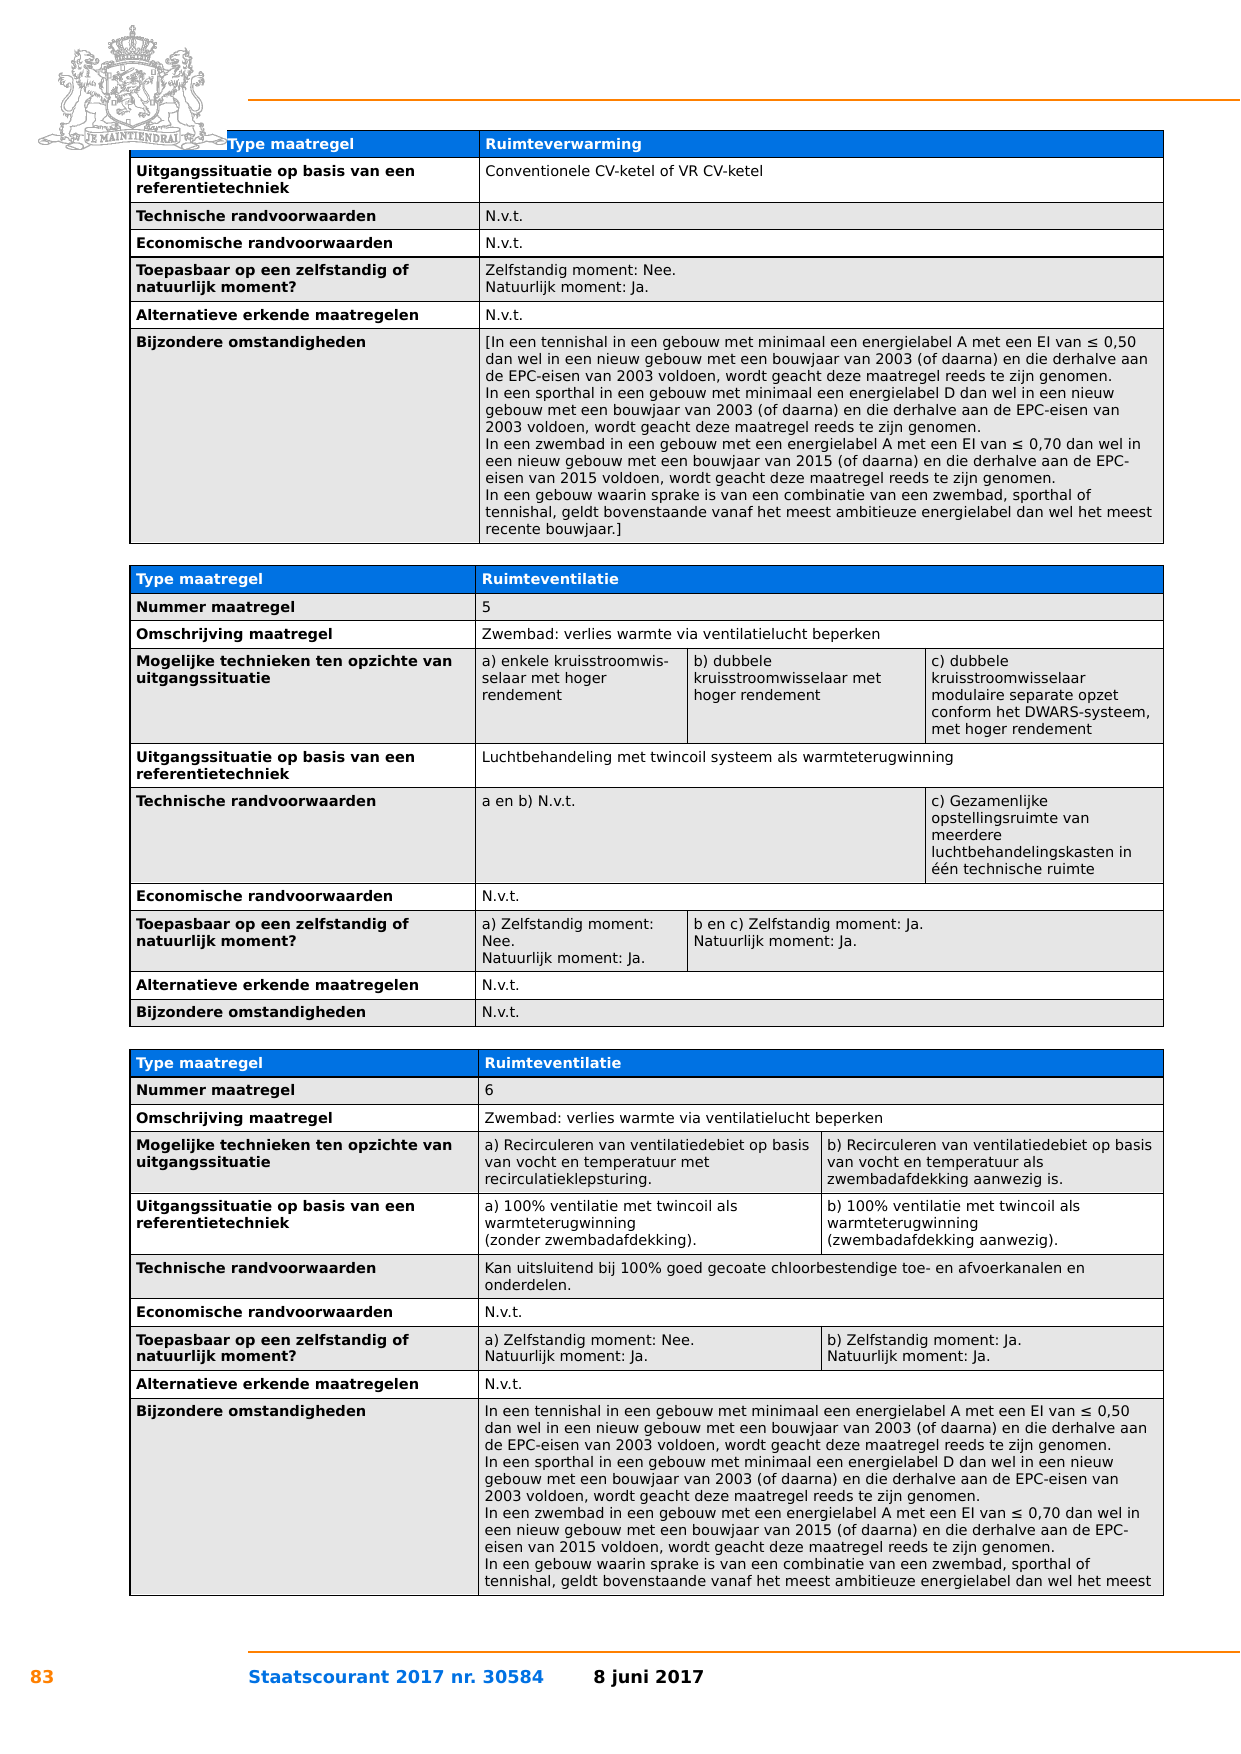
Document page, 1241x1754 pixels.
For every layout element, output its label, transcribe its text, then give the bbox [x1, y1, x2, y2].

table_cell Luchtbehandeling met twincoil systeem als warmteterugwinning [476, 744, 1163, 787]
table_cell a) 100% ventilatie met twincoil als warmteterugwinning (zonder zwembadafdekking). [479, 1194, 821, 1254]
picture [38, 25, 227, 150]
table_header Ruimteverwarming [480, 131, 1163, 157]
table_cell Mogelijke technieken ten opzichte van uitgangssituatie [131, 1132, 478, 1192]
table_cell Technische randvoorwaarden [131, 203, 479, 229]
table_cell Economische randvoorwaarden [131, 230, 479, 256]
table_cell Alternatieve erkende maatregelen [131, 972, 475, 999]
table_cell [In een tennishal in een gebouw met minimaal een energielabel A met een EI van ≤ 0,50 dan wel in een nieuw gebouw met een bouwjaar van 2003 (of daarna) en die derhalve aan de EPC-eisen van 2003 voldoen, wordt geacht deze maatregel reeds te zijn genomen. In een sporthal in een gebouw met minimaal een energielabel D dan wel in een nieuw gebouw met een bouwjaar van 2003 (of daarna) en die derhalve aan de EPC-eisen van 2003 voldoen, wordt geacht deze maatregel reeds te zijn genomen. In een zwembad in een gebouw met een energielabel A met een EI van ≤ 0,70 dan wel in een nieuw gebouw met een bouwjaar van 2015 (of daarna) en die derhalve aan de EPC-eisen van 2015 voldoen, wordt geacht deze maatregel reeds te zijn genomen. In een gebouw waarin sprake is van een combinatie van een zwembad, sporthal of tennishal, geldt bovenstaande vanaf het meest ambitieuze energielabel dan wel het meest recente bouwjaar.] [480, 329, 1163, 542]
table_cell b) dubbele kruisstroomwisselaar met hoger rendement [688, 649, 925, 743]
table_cell Zwembad: verlies warmte via ventilatielucht beperken [476, 621, 1163, 647]
table_cell N.v.t. [476, 1000, 1163, 1026]
table_cell Omschrijving maatregel [131, 1105, 478, 1131]
table_cell b) Zelfstandig moment: Ja. Natuurlijk moment: Ja. [822, 1327, 1163, 1370]
table_cell N.v.t. [476, 884, 1163, 910]
table_cell N.v.t. [479, 1371, 1163, 1397]
table_cell Economische randvoorwaarden [131, 884, 475, 910]
table_cell Uitgangssituatie op basis van een referentietechniek [131, 158, 479, 202]
table_cell a) Recirculeren van ventilatiedebiet op basis van vocht en temperatuur met recirculatieklepsturing. [479, 1132, 821, 1192]
table_cell Toepasbaar op een zelfstandig of natuurlijk moment? [131, 1327, 478, 1370]
table_cell Zwembad: verlies warmte via ventilatielucht beperken [479, 1105, 1163, 1131]
table_cell Alternatieve erkende maatregelen [131, 1371, 478, 1397]
table_header Ruimteventilatie [476, 566, 1163, 593]
table_cell c) dubbele kruisstroomwisselaar modulaire separate opzet conform het DWARS-systeem, met hoger rendement [926, 649, 1163, 743]
table_cell Toepasbaar op een zelfstandig of natuurlijk moment? [131, 911, 475, 971]
table_cell Uitgangssituatie op basis van een referentietechniek [131, 744, 475, 787]
table_cell Economische randvoorwaarden [131, 1299, 478, 1326]
table_cell N.v.t. [480, 302, 1163, 328]
table_cell Kan uitsluitend bij 100% goed gecoate chloorbestendige toe- en afvoerkanalen en onderdelen. [479, 1255, 1163, 1298]
table_cell a) enkele kruisstroomwis-selaar met hoger rendement [476, 649, 687, 743]
table_cell a en b) N.v.t. [476, 788, 925, 882]
table_cell Bijzondere omstandigheden [131, 329, 479, 542]
table_cell N.v.t. [476, 972, 1163, 999]
table_cell c) Gezamenlijke opstellingsruimte van meerdere luchtbehandelingskasten in één technische ruimte [926, 788, 1163, 882]
table_cell Omschrijving maatregel [131, 621, 475, 647]
table_header Type maatregel [131, 131, 479, 157]
table_cell 5 [476, 594, 1163, 620]
table_header Ruimteventilatie [479, 1050, 1163, 1076]
table_cell Zelfstandig moment: Nee. Natuurlijk moment: Ja. [480, 258, 1163, 301]
table_cell b) Recirculeren van ventilatiedebiet op basis van vocht en temperatuur als zwembadafdekking aanwezig is. [822, 1132, 1163, 1192]
table_cell b en c) Zelfstandig moment: Ja. Natuurlijk moment: Ja. [688, 911, 1163, 971]
table_cell Uitgangssituatie op basis van een referentietechniek [131, 1194, 478, 1254]
table_cell In een tennishal in een gebouw met minimaal een energielabel A met een EI van ≤ 0,50 dan wel in een nieuw gebouw met een bouwjaar van 2003 (of daarna) en die derhalve aan de EPC-eisen van 2003 voldoen, wordt geacht deze maatregel reeds te zijn genomen. In een sporthal in een gebouw met minimaal een energielabel D dan wel in een nieuw gebouw met een bouwjaar van 2003 (of daarna) en die derhalve aan de EPC-eisen van 2003 voldoen, wordt geacht deze maatregel reeds te zijn genomen. In een zwembad in een gebouw met een energielabel A met een EI van ≤ 0,70 dan wel in een nieuw gebouw met een bouwjaar van 2015 (of daarna) en die derhalve aan de EPC-eisen van 2015 voldoen, wordt geacht deze maatregel reeds te zijn genomen. In een gebouw waarin sprake is van een combinatie van een zwembad, sporthal of tennishal, geldt bovenstaande vanaf het meest ambitieuze energielabel dan wel het meest [479, 1399, 1163, 1594]
table_cell Conventionele CV-ketel of VR CV-ketel [480, 158, 1163, 202]
table_cell 6 [479, 1078, 1163, 1104]
table_cell N.v.t. [479, 1299, 1163, 1326]
table_cell Nummer maatregel [131, 594, 475, 620]
table_header Type maatregel [131, 1050, 478, 1076]
table_cell Alternatieve erkende maatregelen [131, 302, 479, 328]
table_cell b) 100% ventilatie met twincoil als warmteterugwinning (zwembadafdekking aanwezig). [822, 1194, 1163, 1254]
table_cell Mogelijke technieken ten opzichte van uitgangssituatie [131, 649, 475, 743]
table_header Type maatregel [131, 566, 475, 593]
table_cell Technische randvoorwaarden [131, 1255, 478, 1298]
table_cell Bijzondere omstandigheden [131, 1000, 475, 1026]
table_cell Nummer maatregel [131, 1078, 478, 1104]
table_cell Technische randvoorwaarden [131, 788, 475, 882]
table_cell a) Zelfstandig moment: Nee. Natuurlijk moment: Ja. [476, 911, 687, 971]
table_cell N.v.t. [480, 230, 1163, 256]
table_cell a) Zelfstandig moment: Nee. Natuurlijk moment: Ja. [479, 1327, 821, 1370]
table_cell Toepasbaar op een zelfstandig of natuurlijk moment? [131, 258, 479, 301]
table_cell N.v.t. [480, 203, 1163, 229]
table_cell Bijzondere omstandigheden [131, 1399, 478, 1594]
